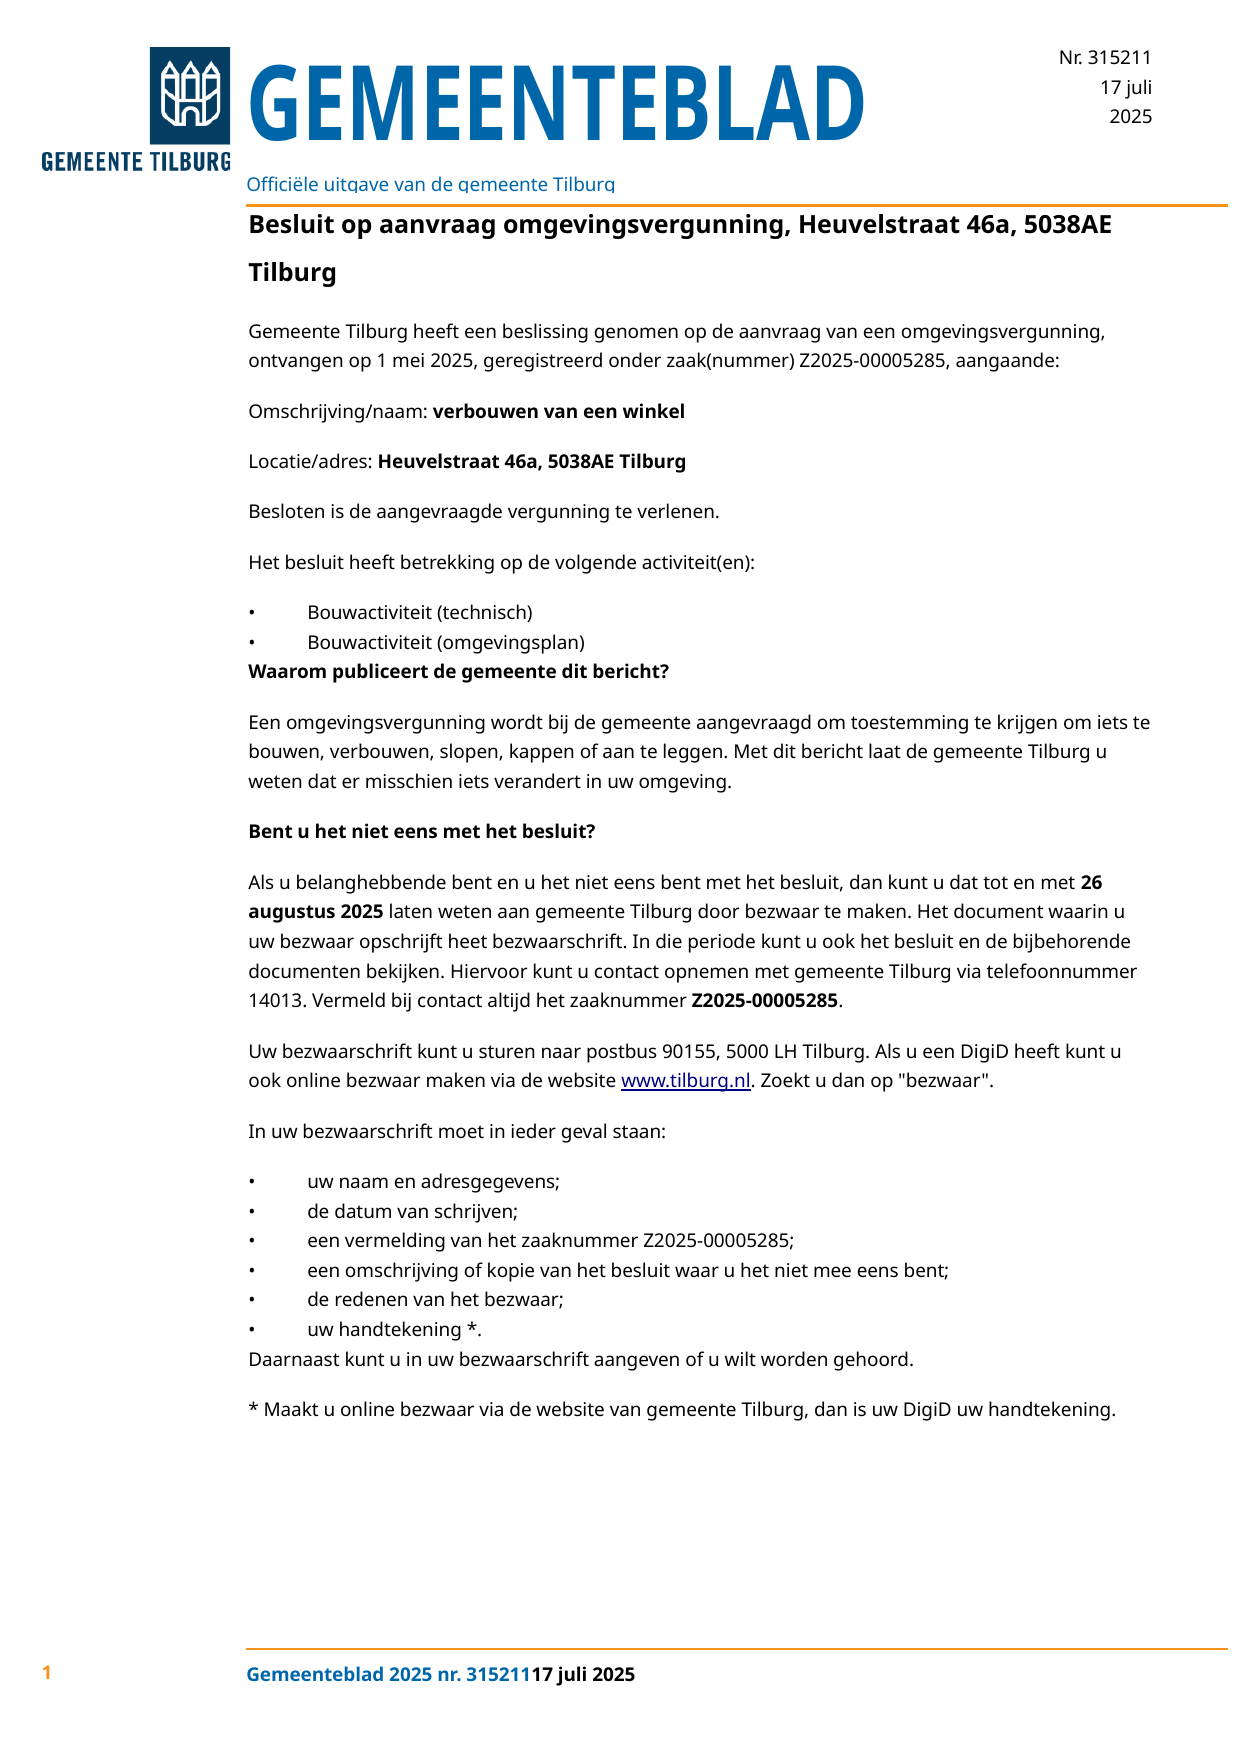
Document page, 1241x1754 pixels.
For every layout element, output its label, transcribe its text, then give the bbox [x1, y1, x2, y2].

text Gemeente Tilburg heeft een beslissing genomen op de aanvraag van een omgevingsvergunning, ontvangen op 1 mei 2025, geregistreerd onder zaak(nummer) Z2025-00005285, aangaande: [248, 318, 1152, 373]
text Het besluit heeft betrekking op de volgende activiteit(en): [248, 549, 1152, 575]
list uw handtekening *. [248, 1316, 1152, 1342]
list uw naam en adresgegevens; [248, 1168, 1152, 1194]
text Bent u het niet eens met het besluit? [248, 819, 1152, 844]
picture [41, 47, 231, 172]
list de datum van schrijven; [248, 1198, 1152, 1224]
text Als u belanghebbende bent en u het niet eens bent met het besluit, dan kunt u dat tot en met 26 augustus 2025 laten weten aan gemeente Tilburg door bezwaar te maken. Het document waarin u uw bezwaar opschrijft heet bezwaarschrift. In die periode kunt u ook het besluit en de bijbehorende documenten bekijken. Hiervoor kunt u contact opnemen met gemeente Tilburg via telefoonnummer 14013. Vermeld bij contact altijd het zaaknummer Z2025-00005285. [248, 869, 1152, 1013]
text Omschrijving/naam: verbouwen van een winkel [248, 398, 1152, 424]
list een vermelding van het zaaknummer Z2025-00005285; [248, 1227, 1152, 1253]
list Bouwactiviteit (technisch) [248, 599, 1152, 625]
text Locatie/adres: Heuvelstraat 46a, 5038AE Tilburg [248, 448, 1152, 474]
list de redenen van het bezwaar; [248, 1287, 1152, 1312]
text * Maakt u online bezwaar via de website van gemeente Tilburg, dan is uw DigiD uw handtekening. [248, 1396, 1152, 1422]
text Daarnaast kunt u in uw bezwaarschrift aangeven of u wilt worden gehoord. [248, 1346, 1152, 1372]
text Uw bezwaarschrift kunt u sturen naar postbus 90155, 5000 LH Tilburg. Als u een DigiD heeft kunt u ook online bezwaar maken via de website www.tilburg.nl. Zoekt u dan op "bezwaar". [248, 1038, 1152, 1093]
text Een omgevingsvergunning wordt bij de gemeente aangevraagd om toestemming te krijgen om iets te bouwen, verbouwen, slopen, kappen of aan te leggen. Met dit bericht laat de gemeente Tilburg u weten dat er misschien iets verandert in uw omgeving. [248, 709, 1152, 794]
text Besloten is de aangevraagde vergunning te verlenen. [248, 499, 1152, 524]
list Bouwactiviteit (omgevingsplan) [248, 629, 1152, 655]
text Waarom publiceert de gemeente dit bericht? [248, 659, 1152, 684]
list een omschrijving of kopie van het besluit waar u het niet mee eens bent; [248, 1257, 1152, 1283]
text In uw bezwaarschrift moet in ieder geval staan: [248, 1118, 1152, 1144]
text Besluit op aanvraag omgevingsvergunning, Heuvelstraat 46a, 5038AE Tilburg [248, 207, 1152, 288]
